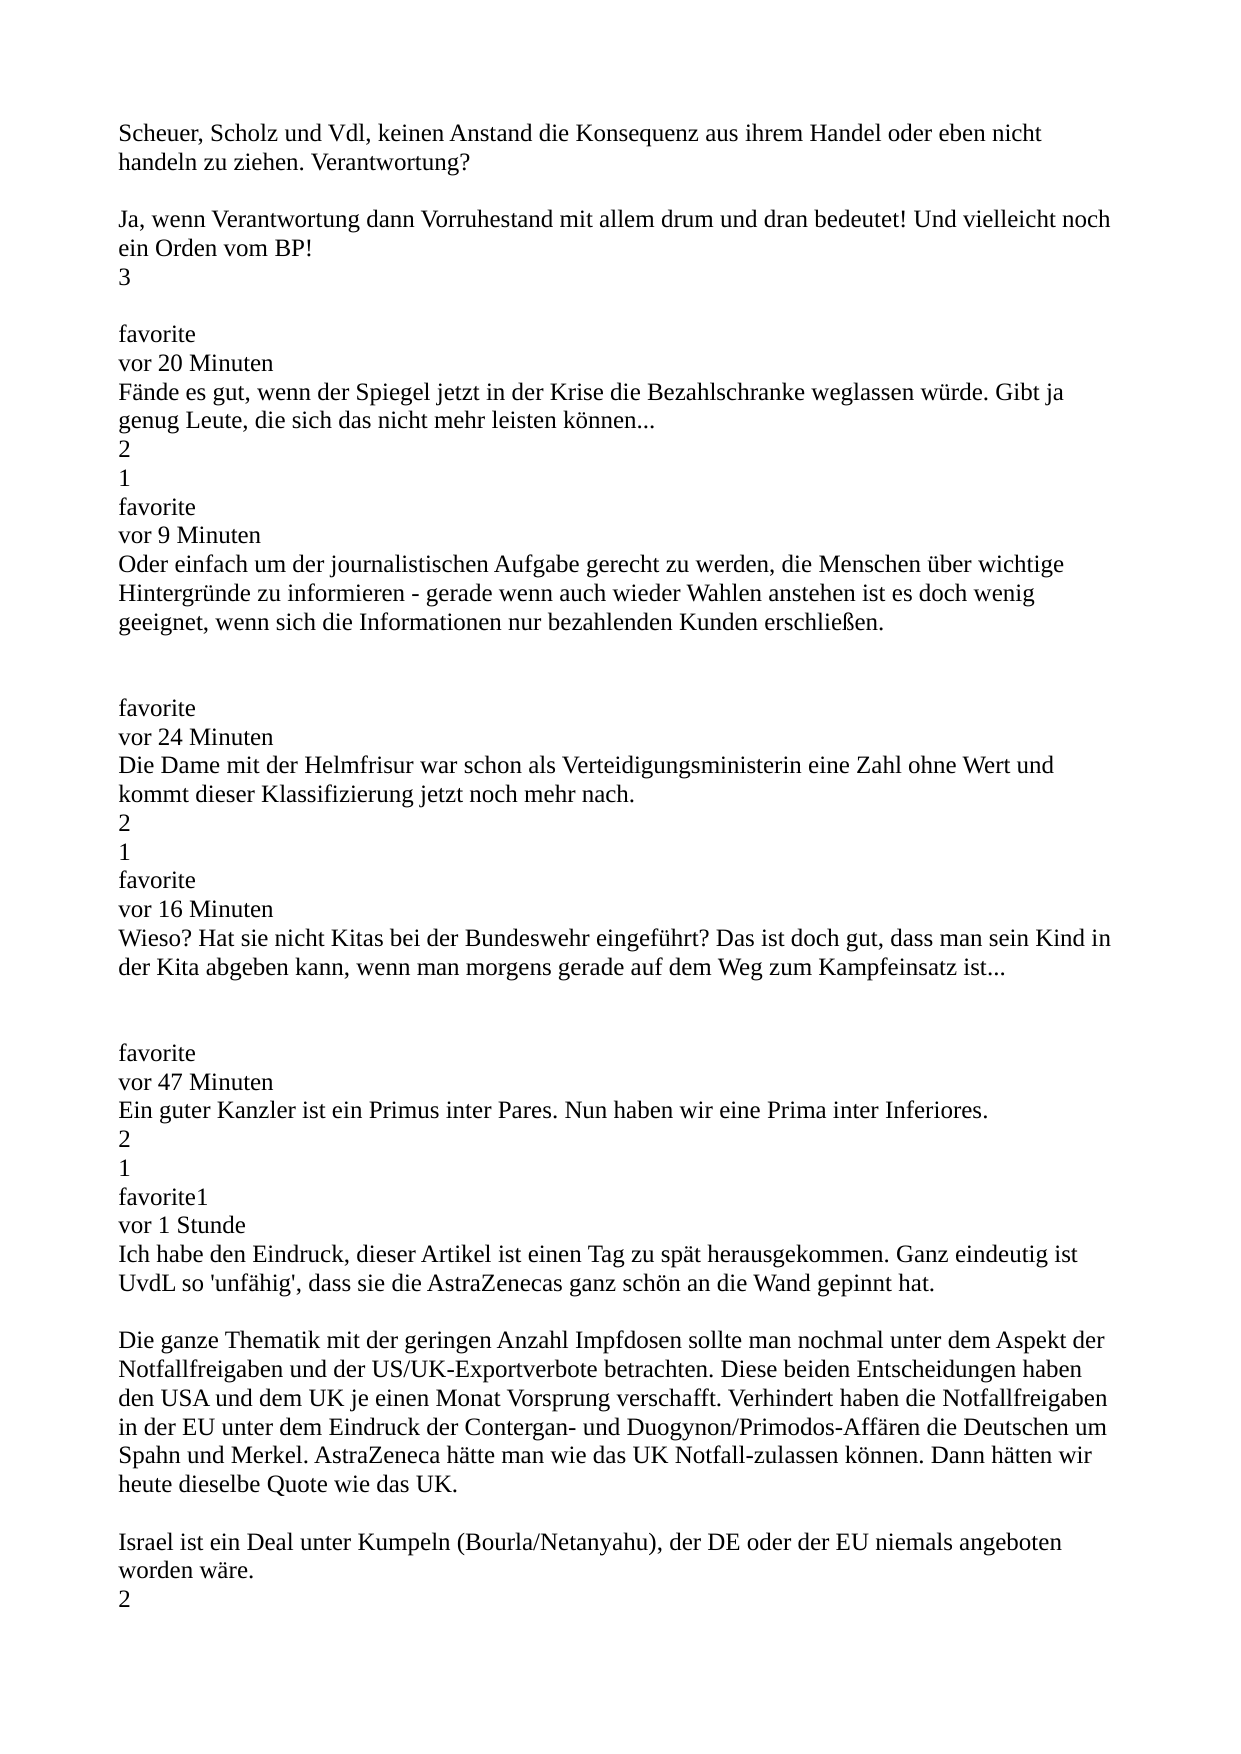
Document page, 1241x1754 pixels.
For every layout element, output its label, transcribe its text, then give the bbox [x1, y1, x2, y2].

text 2 [118, 434, 1122, 463]
text favorite [118, 693, 1122, 722]
text Ich habe den Eindruck, dieser Artikel ist einen Tag zu spät herausgekommen. Ganz eindeutig ist UvdL so 'unfähig', dass sie die AstraZenecas ganz schön an die Wand gepinnt hat. [118, 1239, 1122, 1297]
text 1 [118, 837, 1122, 866]
text Ein guter Kanzler ist ein Primus inter Pares. Nun haben wir eine Prima inter Inferiores. [118, 1096, 1122, 1124]
text Wieso? Hat sie nicht Kitas bei der Bundeswehr eingeführt? Das ist doch gut, dass man sein Kind in der Kita abgeben kann, wenn man morgens gerade auf dem Weg zum Kampfeinsatz ist... [118, 923, 1122, 981]
text Israel ist ein Deal unter Kumpeln (Bourla/Netanyahu), der DE oder der EU niemals angeboten worden wäre. [118, 1527, 1122, 1584]
text Fände es gut, wenn der Spiegel jetzt in der Krise die Bezahlschranke weglassen würde. Gibt ja genug Leute, die sich das nicht mehr leisten können... [118, 377, 1122, 434]
text Die ganze Thematik mit der geringen Anzahl Impfdosen sollte man nochmal unter dem Aspekt der Notfallfreigaben und der US/UK-Exportverbote betrachten. Diese beiden Entscheidungen haben den USA und dem UK je einen Monat Vorsprung verschafft. Verhindert haben die Notfallfreigaben in der EU unter dem Eindruck der Contergan- und Duogynon/Primodos-Affären die Deutschen um Spahn und Merkel. AstraZeneca hätte man wie das UK Notfall-zulassen können. Dann hätten wir heute dieselbe Quote wie das UK. [118, 1326, 1122, 1498]
text vor 1 Stunde [118, 1211, 1122, 1239]
text 1 [118, 463, 1122, 492]
text 2 [118, 808, 1122, 837]
text 1 [118, 1153, 1122, 1182]
text 3 [118, 262, 1122, 291]
text favorite [118, 492, 1122, 521]
text vor 20 Minuten [118, 348, 1122, 377]
text favorite1 [118, 1182, 1122, 1211]
text vor 9 Minuten [118, 521, 1122, 549]
text favorite [118, 866, 1122, 894]
text Scheuer, Scholz und Vdl, keinen Anstand die Konsequenz aus ihrem Handel oder eben nicht handeln zu ziehen. Verantwortung? [118, 118, 1122, 176]
text Die Dame mit der Helmfrisur war schon als Verteidigungsministerin eine Zahl ohne Wert und kommt dieser Klassifizierung jetzt noch mehr nach. [118, 751, 1122, 808]
text vor 47 Minuten [118, 1067, 1122, 1096]
text 2 [118, 1584, 1122, 1613]
text favorite [118, 1038, 1122, 1067]
text favorite [118, 319, 1122, 348]
text vor 16 Minuten [118, 894, 1122, 923]
text Ja, wenn Verantwortung dann Vorruhestand mit allem drum und dran bedeutet! Und vielleicht noch ein Orden vom BP! [118, 204, 1122, 262]
text Oder einfach um der journalistischen Aufgabe gerecht zu werden, die Menschen über wichtige Hintergründe zu informieren - gerade wenn auch wieder Wahlen anstehen ist es doch wenig geeignet, wenn sich die Informationen nur bezahlenden Kunden erschließen. [118, 549, 1122, 636]
text 2 [118, 1124, 1122, 1153]
text vor 24 Minuten [118, 722, 1122, 751]
